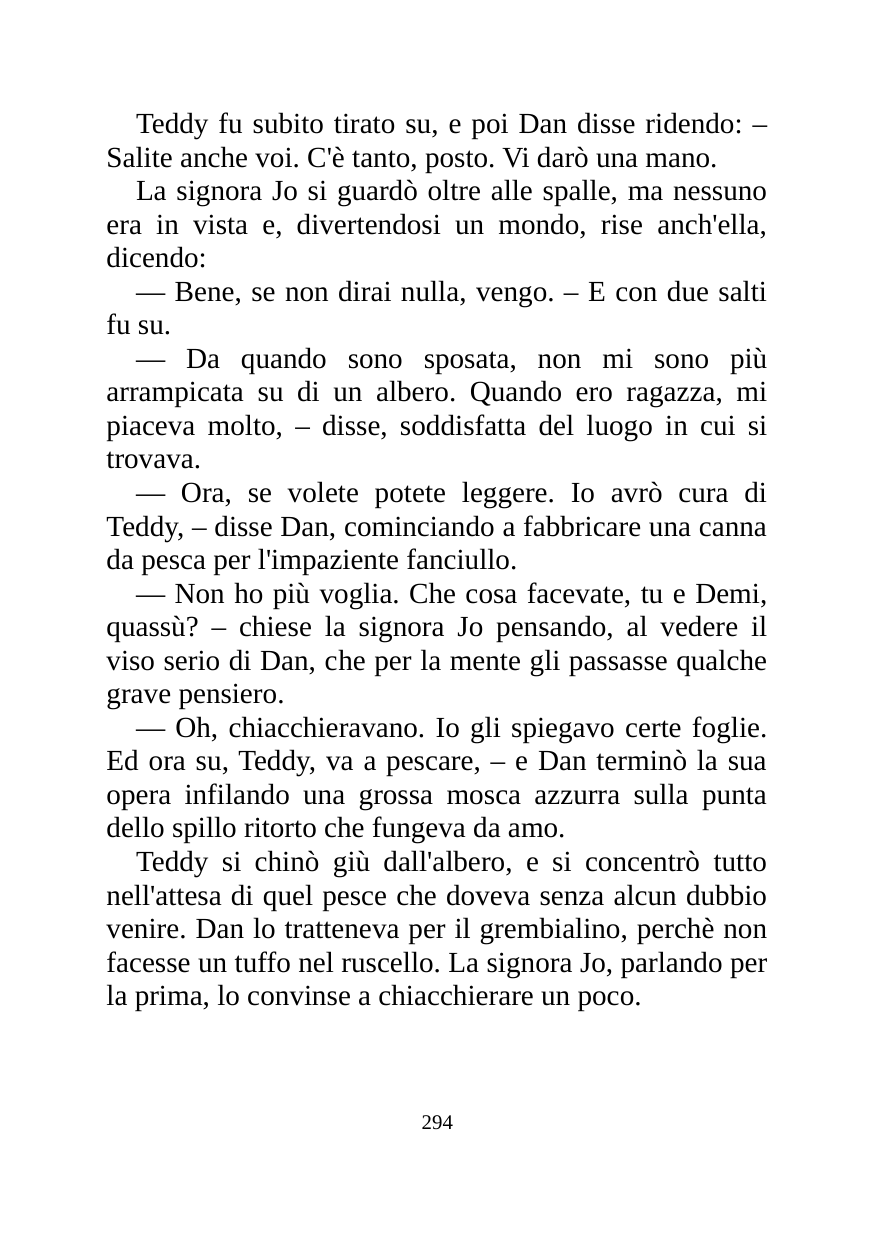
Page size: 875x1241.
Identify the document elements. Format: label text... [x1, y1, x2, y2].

text — Ora, se volete potete leggere. Io avrò cura di Teddy, – disse Dan, cominciando a fabbricare una canna da pesca per l'impaziente fanciullo. [106, 475, 768, 576]
text — Oh, chiacchieravano. Io gli spiegavo certe foglie. Ed ora su, Teddy, va a pescare, – e Dan terminò la sua opera infilando una grossa mosca azzurra sulla punta dello spillo ritorto che fungeva da amo. [106, 710, 768, 844]
text — Bene, se non dirai nulla, vengo. – E con due salti fu su. [106, 274, 768, 341]
text La signora Jo si guardò oltre alle spalle, ma nessuno era in vista e, divertendosi un mondo, rise anch'ella, dicendo: [106, 173, 768, 274]
text — Da quando sono sposata, non mi sono più arrampicata su di un albero. Quando ero ragazza, mi piaceva molto, – disse, soddisfatta del luogo in cui si trovava. [106, 341, 768, 475]
text — Non ho più voglia. Che cosa facevate, tu e Demi, quassù? – chiese la signora Jo pensando, al vedere il viso serio di Dan, che per la mente gli passasse qualche grave pensiero. [106, 576, 768, 710]
text Teddy si chinò giù dall'albero, e si concentrò tutto nell'attesa di quel pesce che doveva senza alcun dubbio venire. Dan lo tratteneva per il grembialino, perchè non facesse un tuffo nel ruscello. La signora Jo, parlando per la prima, lo convinse a chiacchierare un poco. [106, 844, 768, 1012]
text Teddy fu subito tirato su, e poi Dan disse ridendo: – Salite anche voi. C'è tanto, posto. Vi darò una mano. [106, 106, 768, 173]
